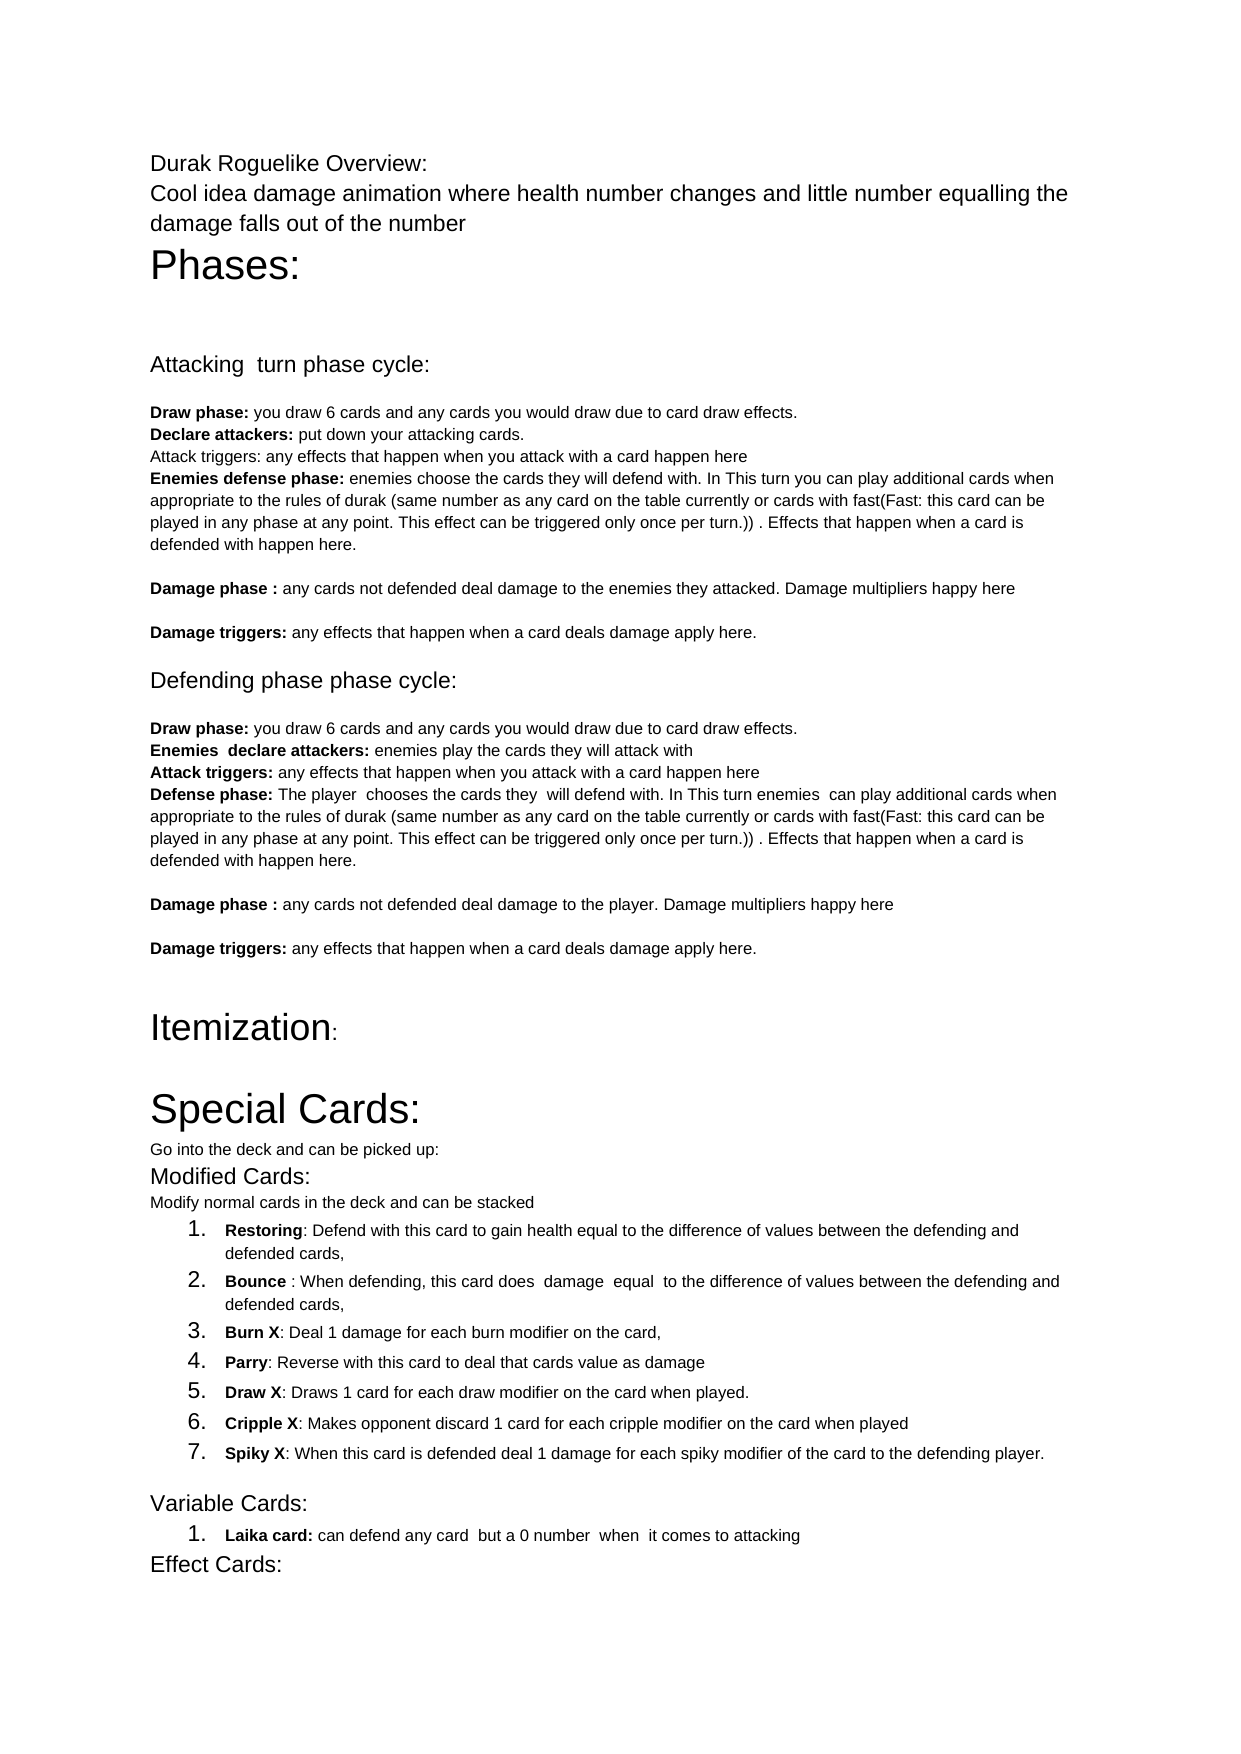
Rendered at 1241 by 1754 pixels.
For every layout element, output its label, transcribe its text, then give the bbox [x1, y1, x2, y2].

list Draw X: Draws 1 card for each draw modifier on the card when played. [187, 1377, 1090, 1404]
text Modify normal cards in the deck and can be stacked [150, 1193, 1090, 1212]
text Cool idea damage animation where health number changes and little number equalling the damage falls out of the number [150, 180, 1090, 237]
text Enemies declare attackers: enemies play the cards they will attack with [150, 741, 1090, 760]
text Itemization: [150, 1005, 1090, 1048]
text Go into the deck and can be picked up: Modified Cards: [150, 1139, 1090, 1189]
text Attacking turn phase cycle: [150, 351, 1090, 377]
text Phases: [150, 241, 1090, 288]
list Bounce : When defending, this card does damage equal to the difference of values between the defending and defended cards, [187, 1266, 1090, 1314]
text Damage phase : any cards not defended deal damage to the enemies they attacked. Damage multipliers happy here [150, 579, 1090, 598]
text Damage triggers: any effects that happen when a card deals damage apply here. [150, 939, 1090, 958]
list Parry: Reverse with this card to deal that cards value as damage [187, 1347, 1090, 1374]
text Variable Cards: [150, 1490, 1090, 1516]
list Burn X: Deal 1 damage for each burn modifier on the card, [187, 1317, 1090, 1343]
text Enemies defense phase: enemies choose the cards they will defend with. In This turn you can play additional cards when appropriate to the rules of durak (same number as any card on the table currently or cards with fast(Fast: this card can be played in any phase at any point. This effect can be triggered only once per turn.)) . Effects that happen when a card is defended with happen here. [150, 469, 1090, 554]
text Attack triggers: any effects that happen when you attack with a card happen here [150, 447, 1090, 466]
list Laika card: can defend any card but a 0 number when it comes to attacking [187, 1520, 1090, 1547]
text Durak Roguelike Overview: [150, 150, 1090, 176]
text Defense phase: The player chooses the cards they will defend with. In This turn enemies can play additional cards when appropriate to the rules of durak (same number as any card on the table currently or cards with fast(Fast: this card can be played in any phase at any point. This effect can be triggered only once per turn.)) . Effects that happen when a card is defended with happen here. [150, 785, 1090, 870]
text Draw phase: you draw 6 cards and any cards you would draw due to card draw effects. [150, 719, 1090, 738]
text Defending phase phase cycle: [150, 667, 1090, 693]
text Draw phase: you draw 6 cards and any cards you would draw due to card draw effects. [150, 403, 1090, 422]
text Damage phase : any cards not defended deal damage to the player. Damage multipliers happy here [150, 895, 1090, 914]
list Cripple X: Makes opponent discard 1 card for each cripple modifier on the card when played [187, 1408, 1090, 1434]
text Damage triggers: any effects that happen when a card deals damage apply here. [150, 623, 1090, 642]
text Declare attackers: put down your attacking cards. [150, 425, 1090, 444]
text Special Cards: [150, 1084, 1090, 1132]
list Restoring: Defend with this card to gain health equal to the difference of values between the defending and defended cards, [187, 1215, 1090, 1263]
text Attack triggers: any effects that happen when you attack with a card happen here [150, 763, 1090, 782]
text Effect Cards: [150, 1551, 1090, 1577]
list Spiky X: When this card is defended deal 1 damage for each spiky modifier of the card to the defending player. [187, 1438, 1090, 1464]
